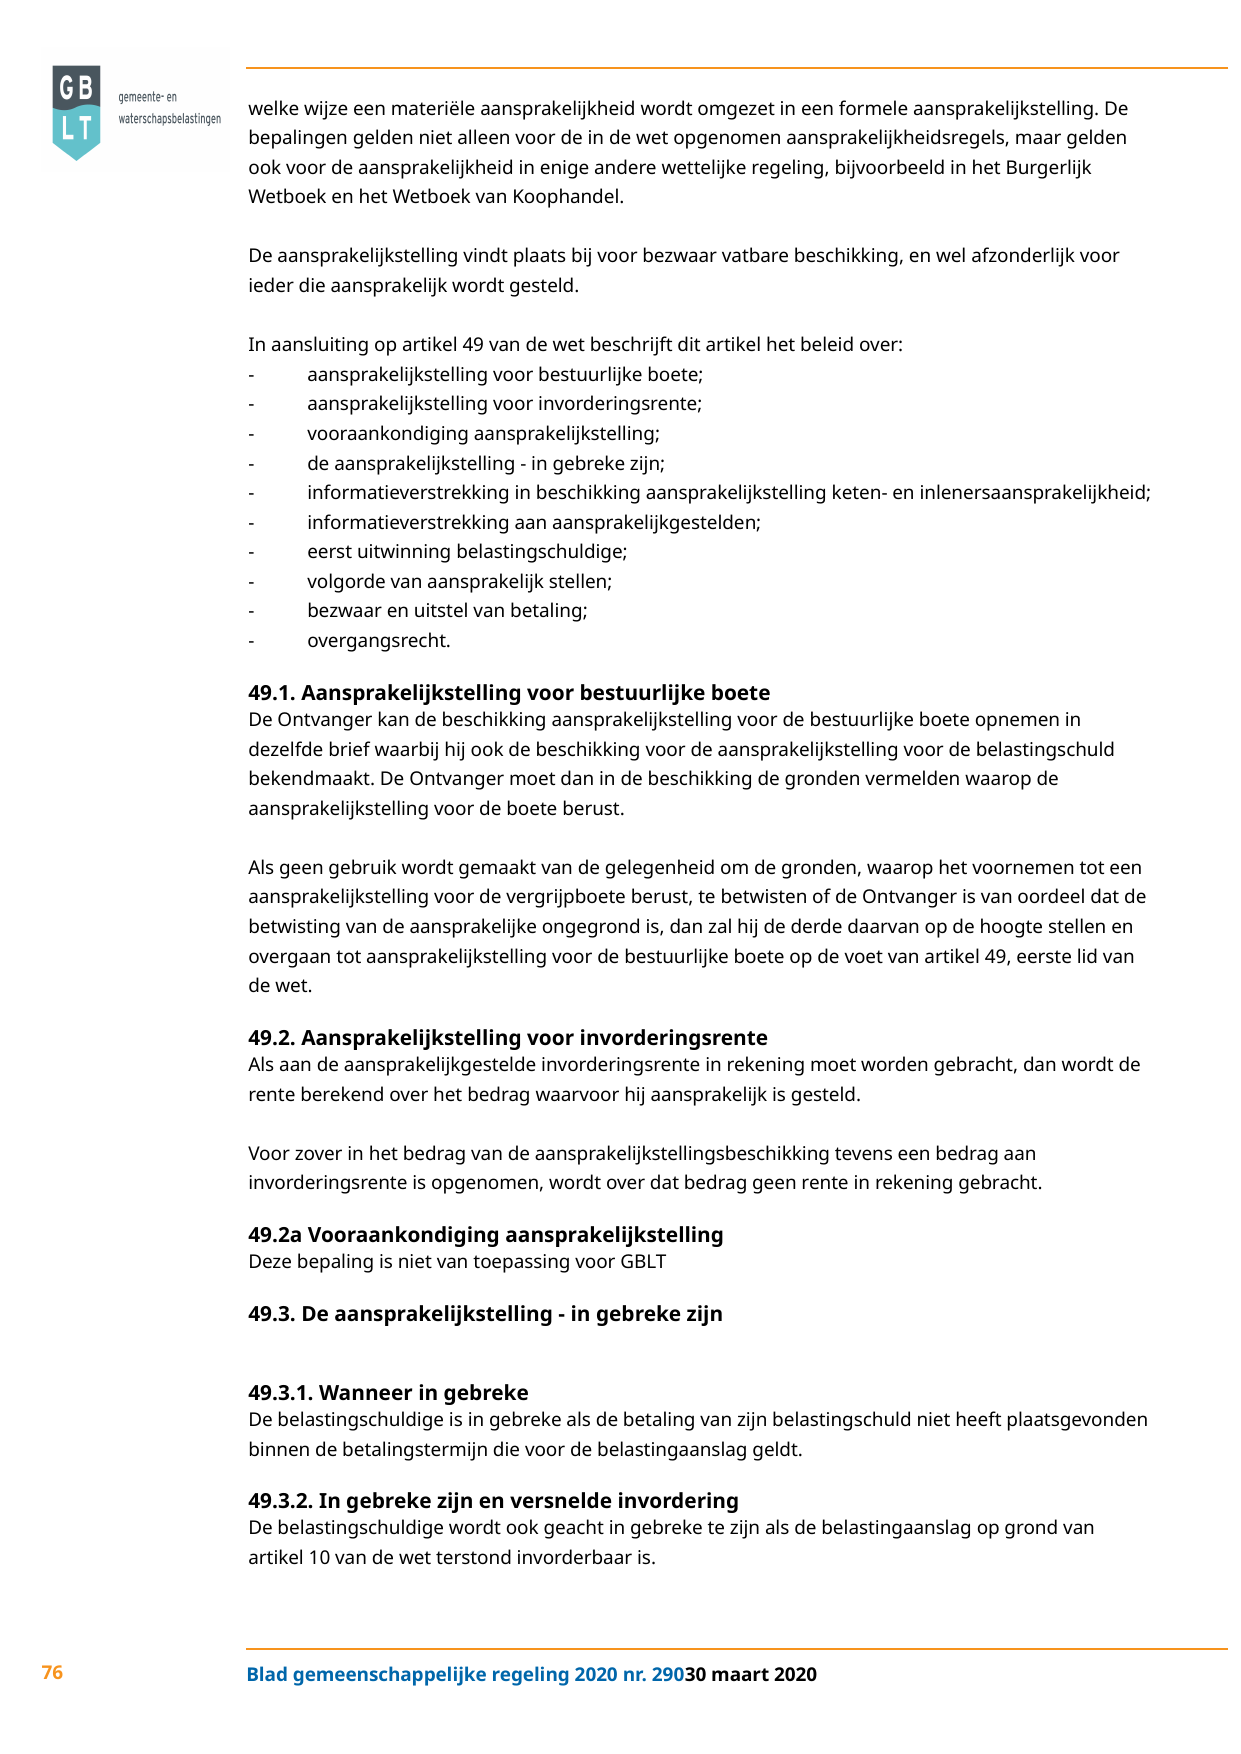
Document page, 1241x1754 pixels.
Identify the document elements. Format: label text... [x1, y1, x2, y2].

list volgorde van aansprakelijk stellen; [248, 568, 1152, 594]
text Deze bepaling is niet van toepassing voor GBLT [248, 1248, 1152, 1274]
text Voor zover in het bedrag van de aansprakelijkstellingsbeschikking tevens een bedrag aan invorderingsrente is opgenomen, wordt over dat bedrag geen rente in rekening gebracht. [248, 1140, 1152, 1195]
text welke wijze een materiële aansprakelijkheid wordt omgezet in een formele aansprakelijkstelling. De bepalingen gelden niet alleen voor de in de wet opgenomen aansprakelijkheidsregels, maar gelden ook voor de aansprakelijkheid in enige andere wettelijke regeling, bijvoorbeeld in het Burgerlijk Wetboek en het Wetboek van Koophandel. [248, 95, 1152, 209]
picture [41, 47, 231, 172]
text 49.3. De aansprakelijkstelling - in gebreke zijn [248, 1299, 1152, 1327]
text 49.3.1. Wanneer in gebreke [248, 1378, 1152, 1406]
text 49.2a Vooraankondiging aansprakelijkstelling [248, 1220, 1152, 1248]
text De Ontvanger kan de beschikking aansprakelijkstelling voor de bestuurlijke boete opnemen in dezelfde brief waarbij hij ook de beschikking voor de aansprakelijkstelling voor de belastingschuld bekendmaakt. De Ontvanger moet dan in de beschikking de gronden vermelden waarop de aansprakelijkstelling voor de boete berust. [248, 706, 1152, 821]
list eerst uitwinning belastingschuldige; [248, 538, 1152, 564]
text Als geen gebruik wordt gemaakt van de gelegenheid om de gronden, waarop het voornemen tot een aansprakelijkstelling voor de vergrijpboete berust, te betwisten of de Ontvanger is van oordeel dat de betwisting van de aansprakelijke ongegrond is, dan zal hij de derde daarvan op de hoogte stellen en overgaan tot aansprakelijkstelling voor de bestuurlijke boete op de voet van artikel 49, eerste lid van de wet. [248, 854, 1152, 998]
list bezwaar en uitstel van betaling; [248, 598, 1152, 623]
text De belastingschuldige wordt ook geacht in gebreke te zijn als de belastingaanslag op grond van artikel 10 van de wet terstond invorderbaar is. [248, 1514, 1152, 1570]
text 49.2. Aansprakelijkstelling voor invorderingsrente [248, 1023, 1152, 1051]
text 49.3.2. In gebreke zijn en versnelde invordering [248, 1486, 1152, 1514]
list informatieverstrekking aan aansprakelijkgestelden; [248, 509, 1152, 535]
list vooraankondiging aansprakelijkstelling; [248, 420, 1152, 446]
text De aansprakelijkstelling vindt plaats bij voor bezwaar vatbare beschikking, en wel afzonderlijk voor ieder die aansprakelijk wordt gesteld. [248, 243, 1152, 298]
text Als aan de aansprakelijkgestelde invorderingsrente in rekening moet worden gebracht, dan wordt de rente berekend over het bedrag waarvoor hij aansprakelijk is gesteld. [248, 1051, 1152, 1107]
text De belastingschuldige is in gebreke als de betaling van zijn belastingschuld niet heeft plaatsgevonden binnen de betalingstermijn die voor de belastingaanslag geldt. [248, 1406, 1152, 1461]
list de aansprakelijkstelling - in gebreke zijn; [248, 450, 1152, 476]
list aansprakelijkstelling voor bestuurlijke boete; [248, 361, 1152, 387]
list overgangsrecht. [248, 627, 1152, 653]
text In aansluiting op artikel 49 van de wet beschrijft dit artikel het beleid over: [248, 331, 1152, 357]
list informatieverstrekking in beschikking aansprakelijkstelling keten- en inlenersaansprakelijkheid; [248, 479, 1152, 505]
list aansprakelijkstelling voor invorderingsrente; [248, 391, 1152, 416]
text 49.1. Aansprakelijkstelling voor bestuurlijke boete [248, 678, 1152, 706]
